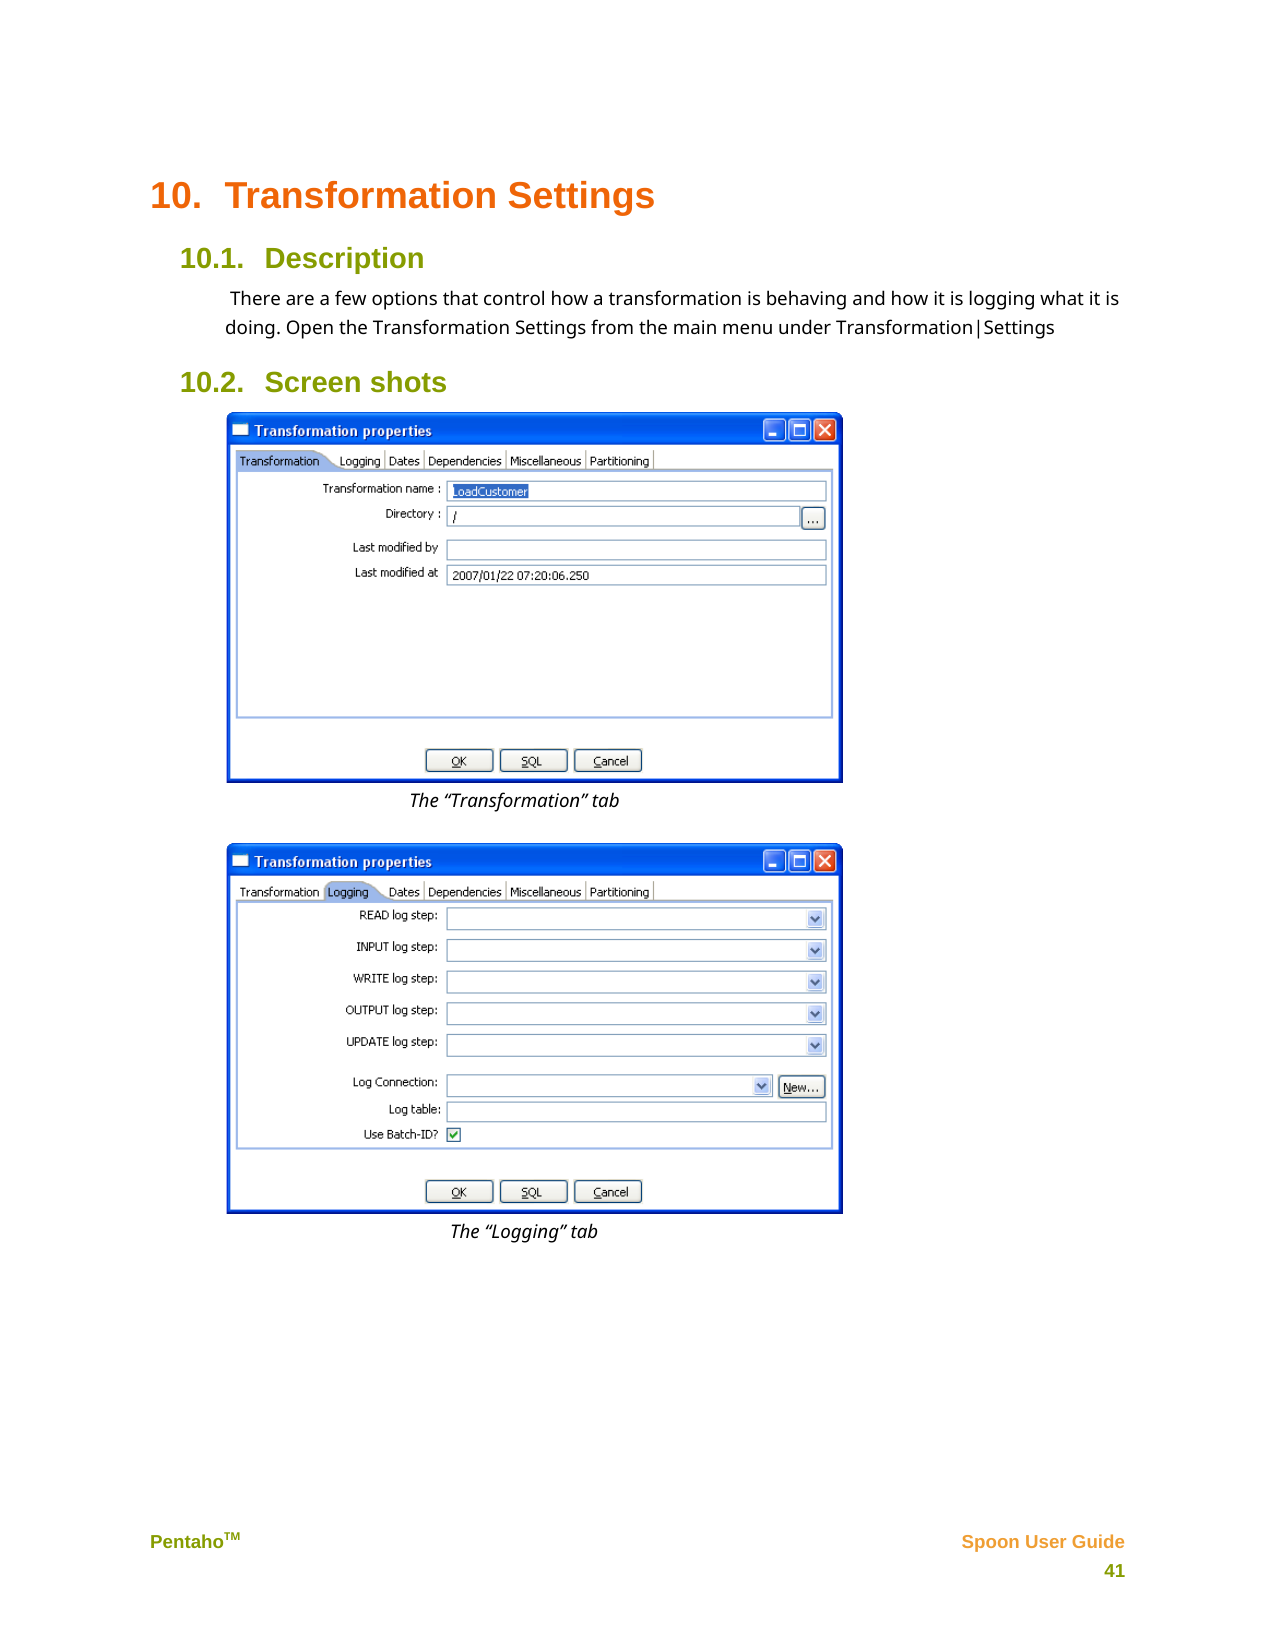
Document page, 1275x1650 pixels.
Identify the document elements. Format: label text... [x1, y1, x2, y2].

text There are a few options that control how a transformation is behaving and how it is logging what it is doing. Open the Transformation Settings from the main menu under Transformation|Settings [225, 282, 1125, 340]
picture [226, 843, 843, 1214]
text The “Logging” tab [375, 813, 1125, 1244]
subtitle Screen shots [179, 365, 1125, 400]
subtitle Description [179, 241, 1125, 275]
subtitle Transformation Settings [150, 181, 1125, 216]
picture [226, 412, 843, 783]
text The “Transformation” tab [375, 783, 1125, 813]
